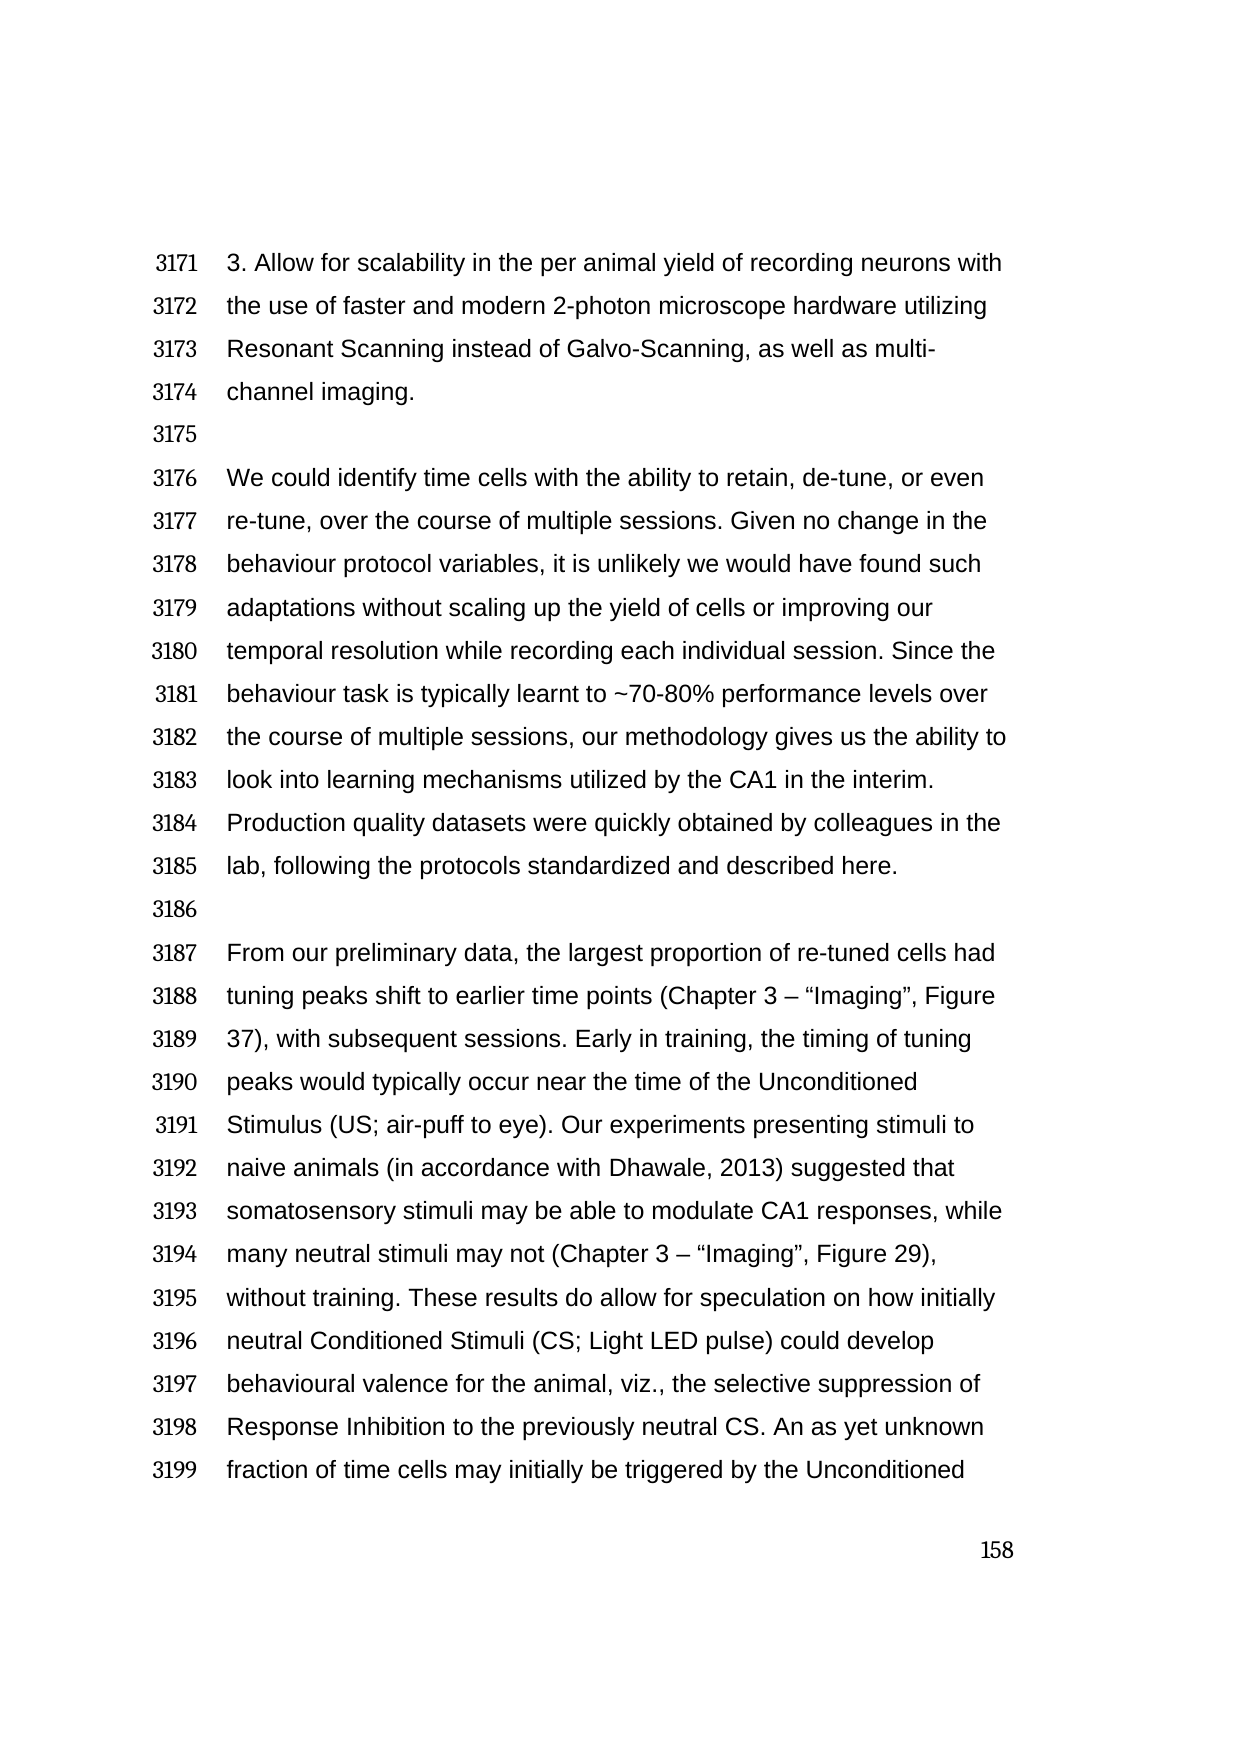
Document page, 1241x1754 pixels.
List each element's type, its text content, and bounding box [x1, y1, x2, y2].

text From our preliminary data, the largest proportion of re-tuned cells had tuning peaks shift to earlier time points (Chapter 3 – “Imaging”, Figure 37), with subsequent sessions. Early in training, the timing of tuning peaks would typically occur near the time of the Unconditioned Stimulus (US; air-puff to eye). Our experiments presenting stimuli to naive animals (in accordance with Dhawale, 2013)⁠ suggested that somatosensory stimuli may be able to modulate CA1 responses, while many neutral stimuli may not (Chapter 3 – “Imaging”, Figure 29), without training. These results do allow for speculation on how initially neutral Conditioned Stimuli (CS; Light LED pulse) could develop behavioural valence for the animal, viz., the selective suppression of Response Inhibition to the previously neutral CS. An as yet unknown fraction of time cells may initially be triggered by the Unconditioned [226, 938, 1014, 1484]
text We could identify time cells with the ability to retain, de-tune, or even re-tune, over the course of multiple sessions. Given no change in the behaviour protocol variables, it is unlikely we would have found such adaptations without scaling up the yield of cells or improving our temporal resolution while recording each individual session. Since the behaviour task is typically learnt to ~70-80% performance levels over the course of multiple sessions, our methodology gives us the ability to look into learning mechanisms utilized by the CA1 in the interim. Production quality datasets were quickly obtained by colleagues in the lab, following the protocols standardized and described here. [226, 463, 1014, 880]
text 3. Allow for scalability in the per animal yield of recording neurons with the use of faster and modern 2-photon microscope hardware utilizing Resonant Scanning instead of Galvo-Scanning, as well as multi-channel imaging. [226, 248, 1014, 406]
